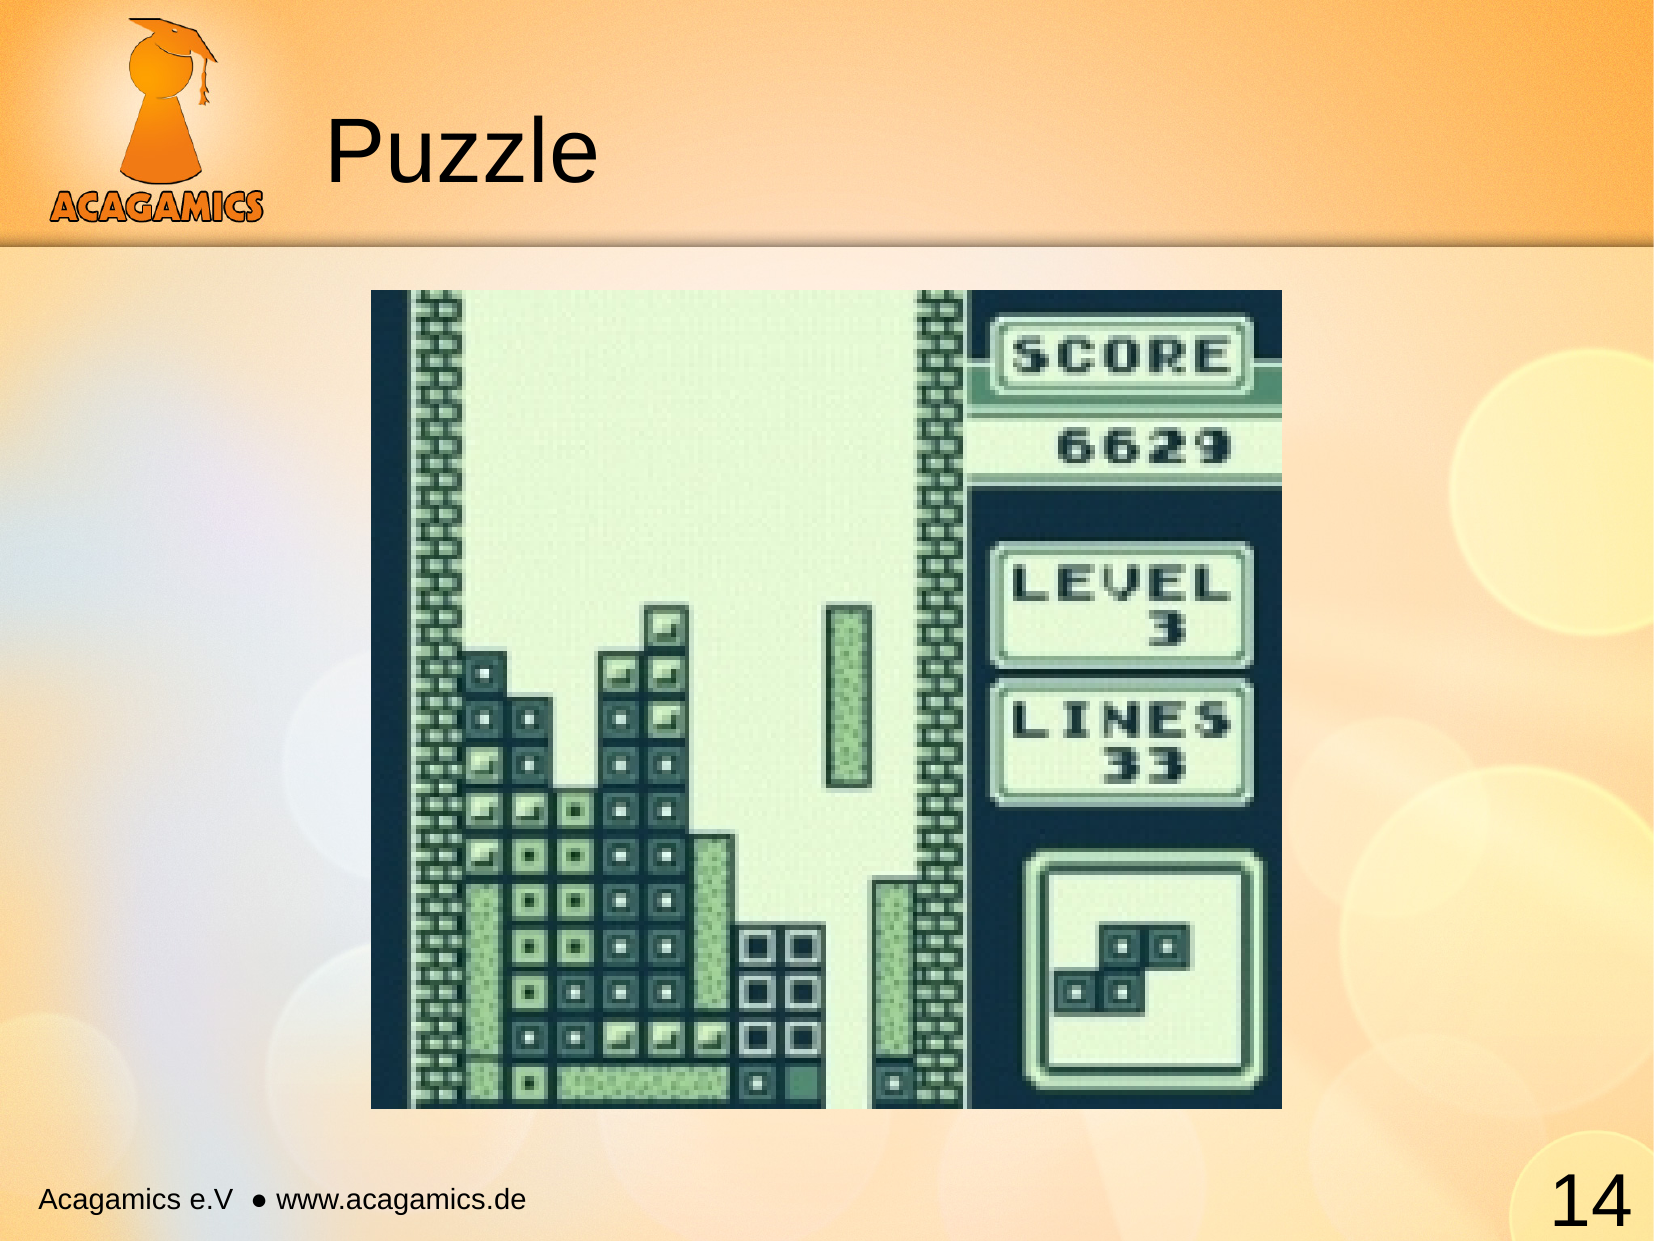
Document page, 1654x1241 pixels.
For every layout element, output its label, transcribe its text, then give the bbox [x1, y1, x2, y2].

title Puzzle [324, 76, 1571, 216]
picture [0, 0, 1654, 1241]
text_box [1517, 1151, 1654, 1241]
